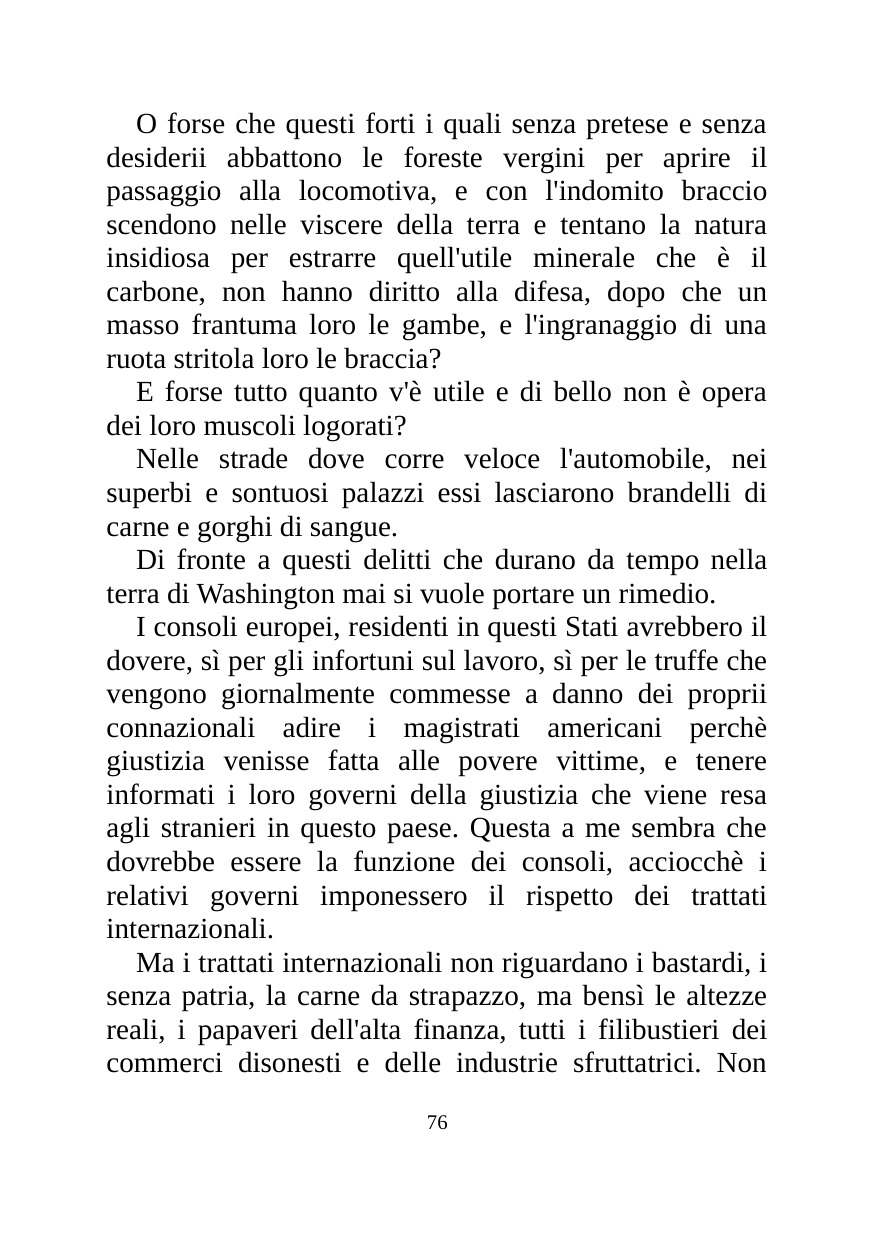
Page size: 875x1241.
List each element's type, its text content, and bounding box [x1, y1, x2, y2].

text Di fronte a questi delitti che durano da tempo nella terra di Washington mai si vuole portare un rimedio. [106, 542, 768, 609]
text Ma i trattati internazionali non riguardano i bastardi, i senza patria, la carne da strapazzo, ma bensì le altezze reali, i papaveri dell'alta finanza, tutti i filibustieri dei commerci disonesti e delle industrie sfruttatrici. Non [106, 945, 768, 1079]
text O forse che questi forti i quali senza pretese e senza desiderii abbattono le foreste vergini per aprire il passaggio alla locomotiva, e con l'indomito braccio scendono nelle viscere della terra e tentano la natura insidiosa per estrarre quell'utile minerale che è il carbone, non hanno diritto alla difesa, dopo che un masso frantuma loro le gambe, e l'ingranaggio di una ruota stritola loro le braccia? [106, 106, 768, 374]
text I consoli europei, residenti in questi Stati avrebbero il dovere, sì per gli infortuni sul lavoro, sì per le truffe che vengono giornalmente commesse a danno dei proprii connazionali adire i magistrati americani perchè giustizia venisse fatta alle povere vittime, e tenere informati i loro governi della giustizia che viene resa agli stranieri in questo paese. Questa a me sembra che dovrebbe essere la funzione dei consoli, acciocchè i relativi governi imponessero il rispetto dei trattati internazionali. [106, 609, 768, 945]
text E forse tutto quanto v'è utile e di bello non è opera dei loro muscoli logorati? [106, 374, 768, 442]
text Nelle strade dove corre veloce l'automobile, nei superbi e sontuosi palazzi essi lasciarono brandelli di carne e gorghi di sangue. [106, 442, 768, 542]
